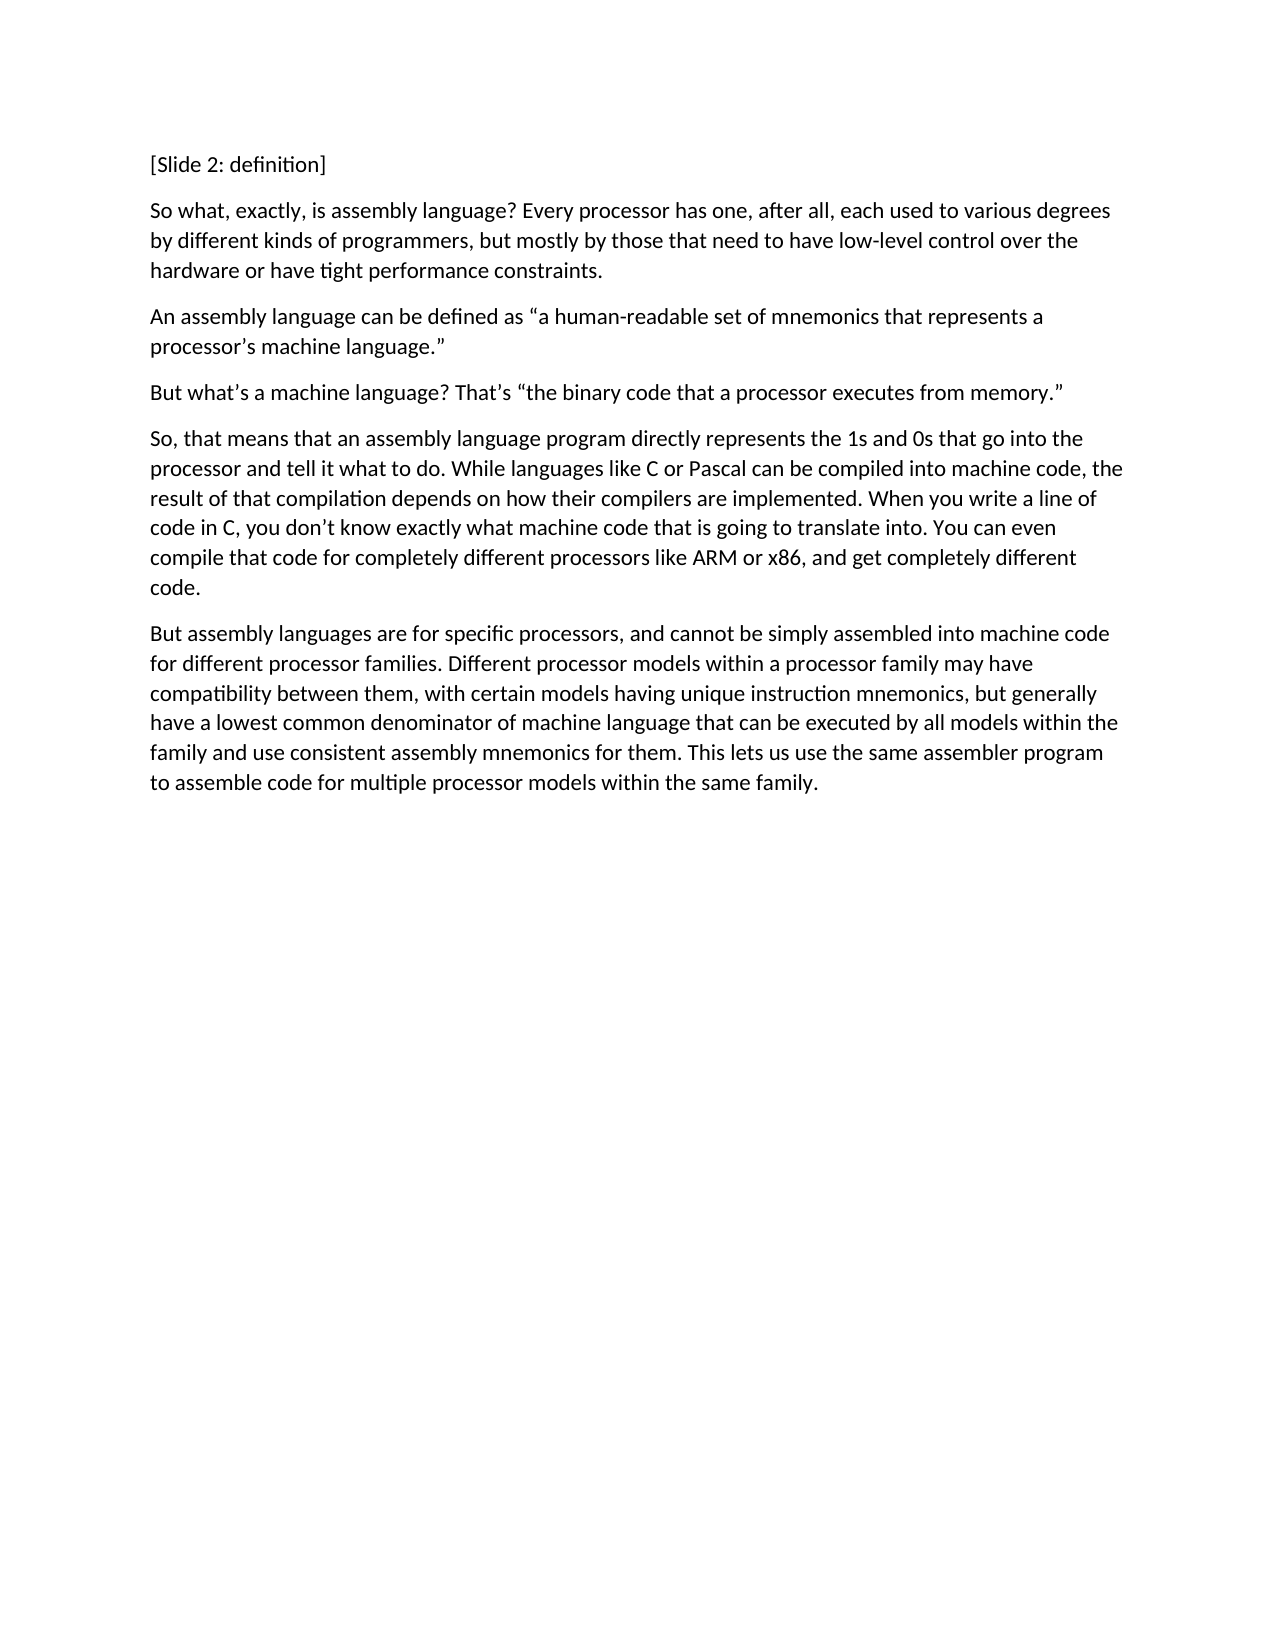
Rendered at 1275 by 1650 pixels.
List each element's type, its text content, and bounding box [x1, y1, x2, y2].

text But what’s a machine language? That’s “the binary code that a processor executes from memory.” [150, 378, 1125, 406]
text So what, exactly, is assembly language? Every processor has one, after all, each used to various degrees by different kinds of programmers, but mostly by those that need to have low-level control over the hardware or have tight performance constraints. [150, 196, 1125, 284]
text But assembly languages are for specific processors, and cannot be simply assembled into machine code for different processor families. Different processor models within a processor family may have compatibility between them, with certain models having unique instruction mnemonics, but generally have a lowest common denominator of machine language that can be executed by all models within the family and use consistent assembly mnemonics for them. This lets us use the same assembler program to assemble code for multiple processor models within the same family. [150, 619, 1125, 796]
text An assembly language can be defined as “a human-readable set of mnemonics that represents a processor’s machine language.” [150, 302, 1125, 360]
text So, that means that an assembly language program directly represents the 1s and 0s that go into the processor and tell it what to do. While languages like C or Pascal can be compiled into machine code, the result of that compilation depends on how their compilers are implemented. When you write a line of code in C, you don’t know exactly what machine code that is going to translate into. You can even compile that code for completely different processors like ARM or x86, and get completely different code. [150, 424, 1125, 601]
text [Slide 2: definition] [150, 150, 1125, 178]
